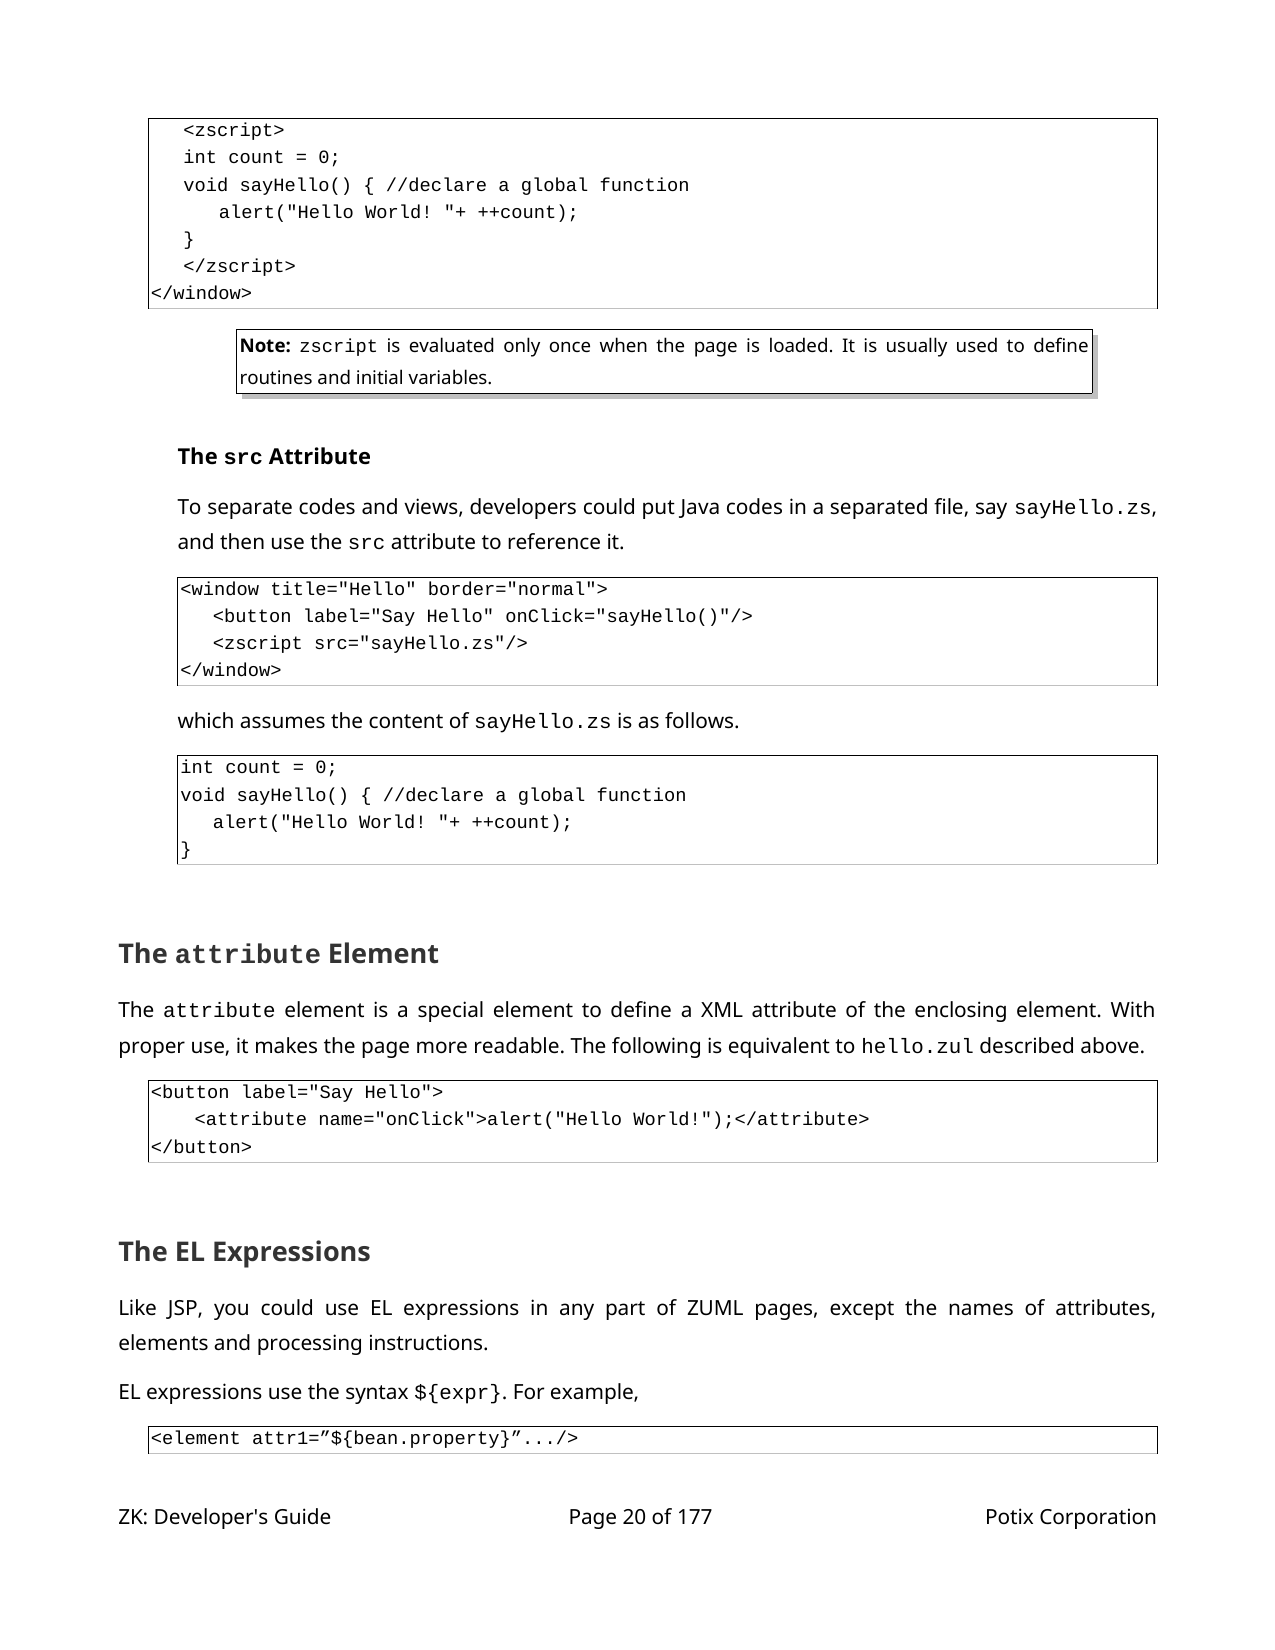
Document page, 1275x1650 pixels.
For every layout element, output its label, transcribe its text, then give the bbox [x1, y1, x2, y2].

text </button> [149, 1134, 1157, 1162]
text To separate codes and views, developers could put Java codes in a separated file, say sayHello.zs, and then use the src attribute to reference it. [177, 492, 1157, 556]
text </window> [178, 658, 1157, 685]
text void sayHello() { //declare a global function [149, 172, 1157, 197]
text alert("Hello World! "+ ++count); [149, 200, 1157, 224]
text void sayHello() { //declare a global function [178, 782, 1157, 807]
text </window> [149, 281, 1157, 308]
text EL expressions use the syntax ${expr}. For example, [118, 1377, 1157, 1406]
subtitle The EL Expressions [118, 1233, 1157, 1269]
text <element attr1=”${bean.property}”.../> [149, 1427, 1157, 1453]
text Note: zscript is evaluated only once when the page is loaded. It is usually used to define routines and initial variables. [237, 330, 1092, 393]
text The attribute element is a special element to define a XML attribute of the enclosing element. With proper use, it makes the page more readable. The following is equivalent to hello.zul described above. [118, 995, 1157, 1059]
text int count = 0; [149, 145, 1157, 169]
text Like JSP, you could use EL expressions in any part of ZUML pages, except the names of attributes, elements and processing instructions. [118, 1293, 1157, 1356]
text <button label="Say Hello" onClick="sayHello()"/> [178, 604, 1157, 628]
text <zscript> [149, 119, 1157, 142]
text <attribute name="onClick">alert("Hello World!");</attribute> [149, 1107, 1157, 1132]
text alert("Hello World! "+ ++count); [178, 810, 1157, 834]
text } [149, 227, 1157, 251]
text </zscript> [149, 254, 1157, 278]
text <window title="Hello" border="normal"> [178, 578, 1157, 601]
subtitle The src Attribute [177, 441, 1157, 471]
text <zscript src="sayHello.zs"/> [178, 631, 1157, 655]
text } [178, 837, 1157, 864]
text int count = 0; [178, 756, 1157, 779]
subtitle The attribute Element [118, 935, 1157, 972]
text which assumes the content of sayHello.zs is as follows. [177, 706, 1157, 735]
text <button label="Say Hello"> [149, 1081, 1157, 1104]
